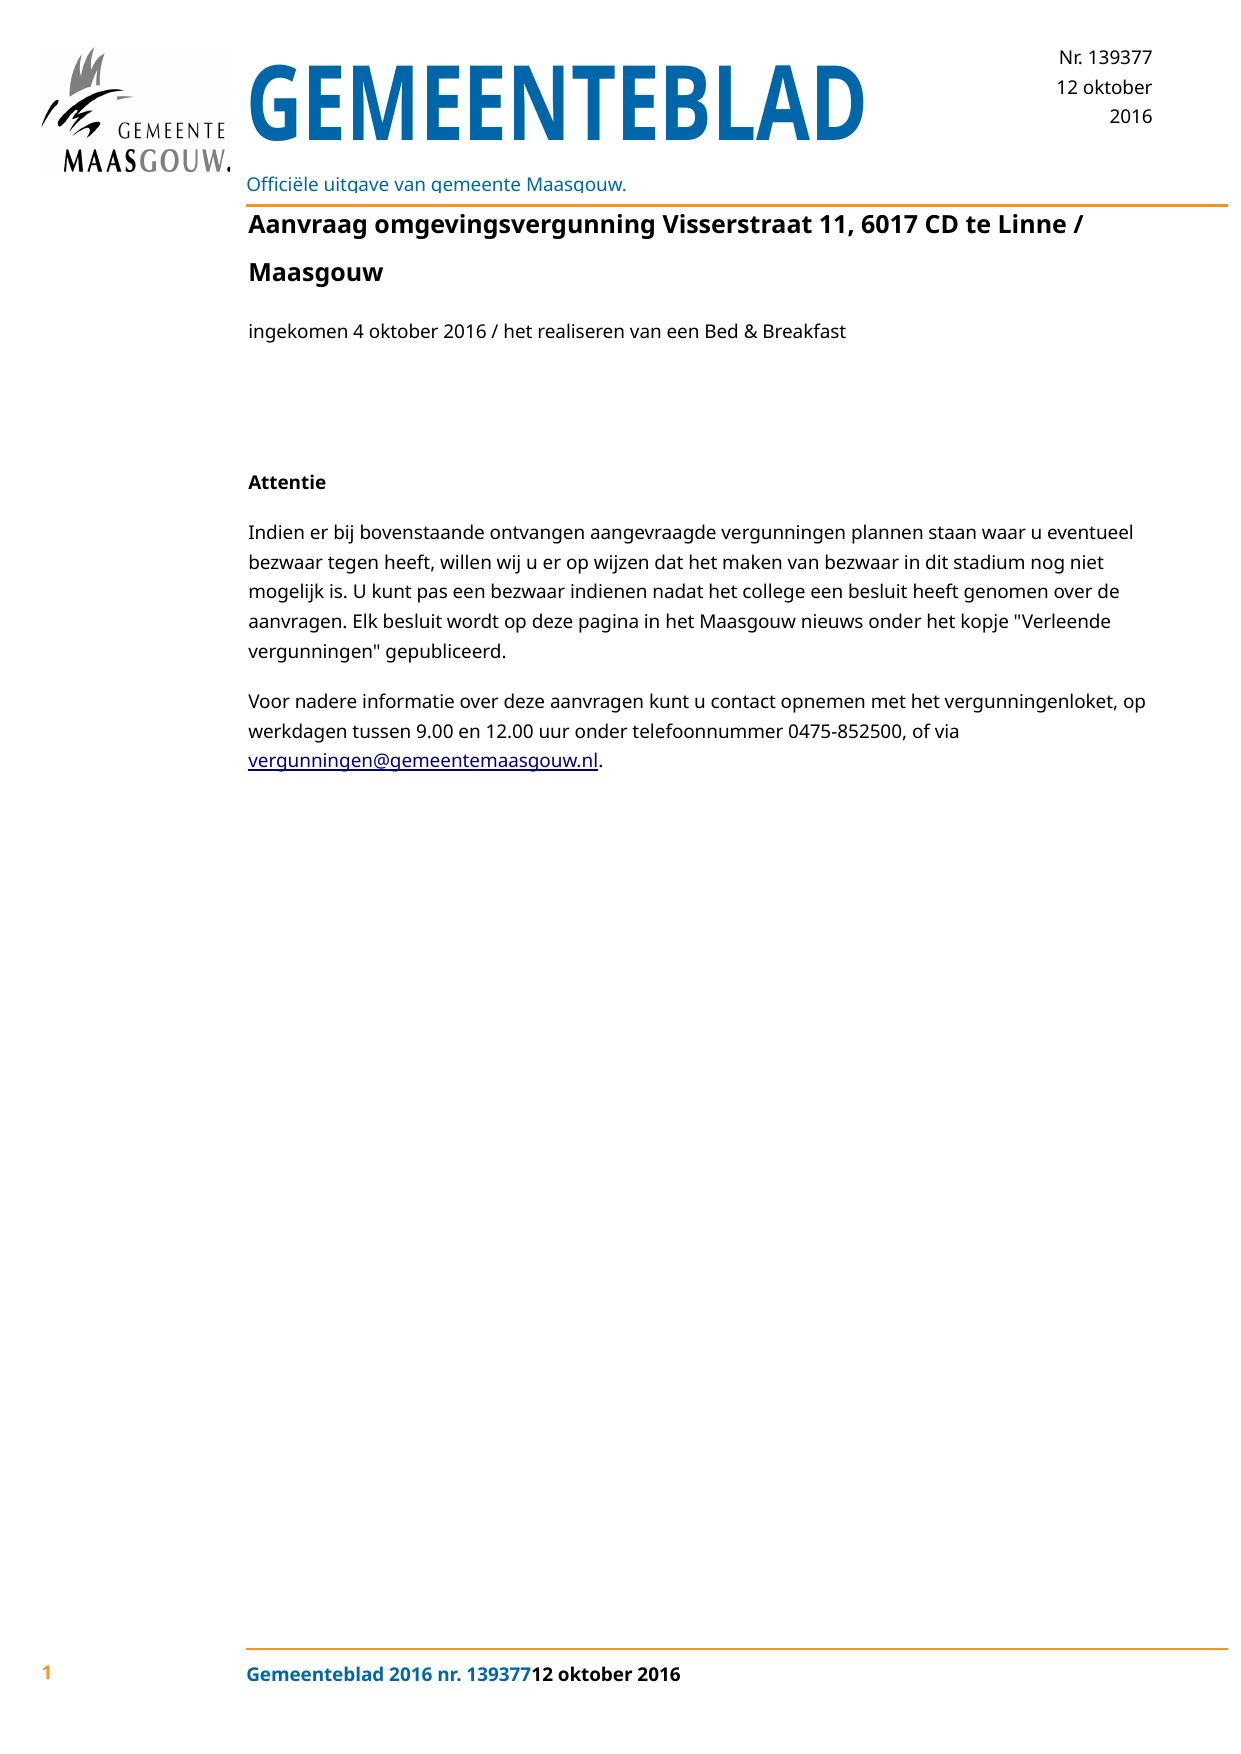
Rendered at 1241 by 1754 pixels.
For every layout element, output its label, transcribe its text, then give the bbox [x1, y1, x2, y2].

text ingekomen 4 oktober 2016 / het realiseren van een Bed & Breakfast [248, 318, 1152, 344]
text Attentie [248, 469, 1152, 495]
text Aanvraag omgevingsvergunning Visserstraat 11, 6017 CD te Linne / Maasgouw [248, 207, 1152, 288]
text Voor nadere informatie over deze aanvragen kunt u contact opnemen met het vergunningenloket, op werkdagen tussen 9.00 en 12.00 uur onder telefoonnummer 0475-852500, of via vergunningen@gemeentemaasgouw.nl. [248, 688, 1152, 773]
text Indien er bij bovenstaande ontvangen aangevraagde vergunningen plannen staan waar u eventueel bezwaar tegen heeft, willen wij u er op wijzen dat het maken van bezwaar in dit stadium nog niet mogelijk is. U kunt pas een bezwaar indienen nadat het college een besluit heeft genomen over de aanvragen. Elk besluit wordt op deze pagina in het Maasgouw nieuws onder het kopje "Verleende vergunningen" gepubliceerd. [248, 519, 1152, 664]
picture [41, 47, 231, 172]
